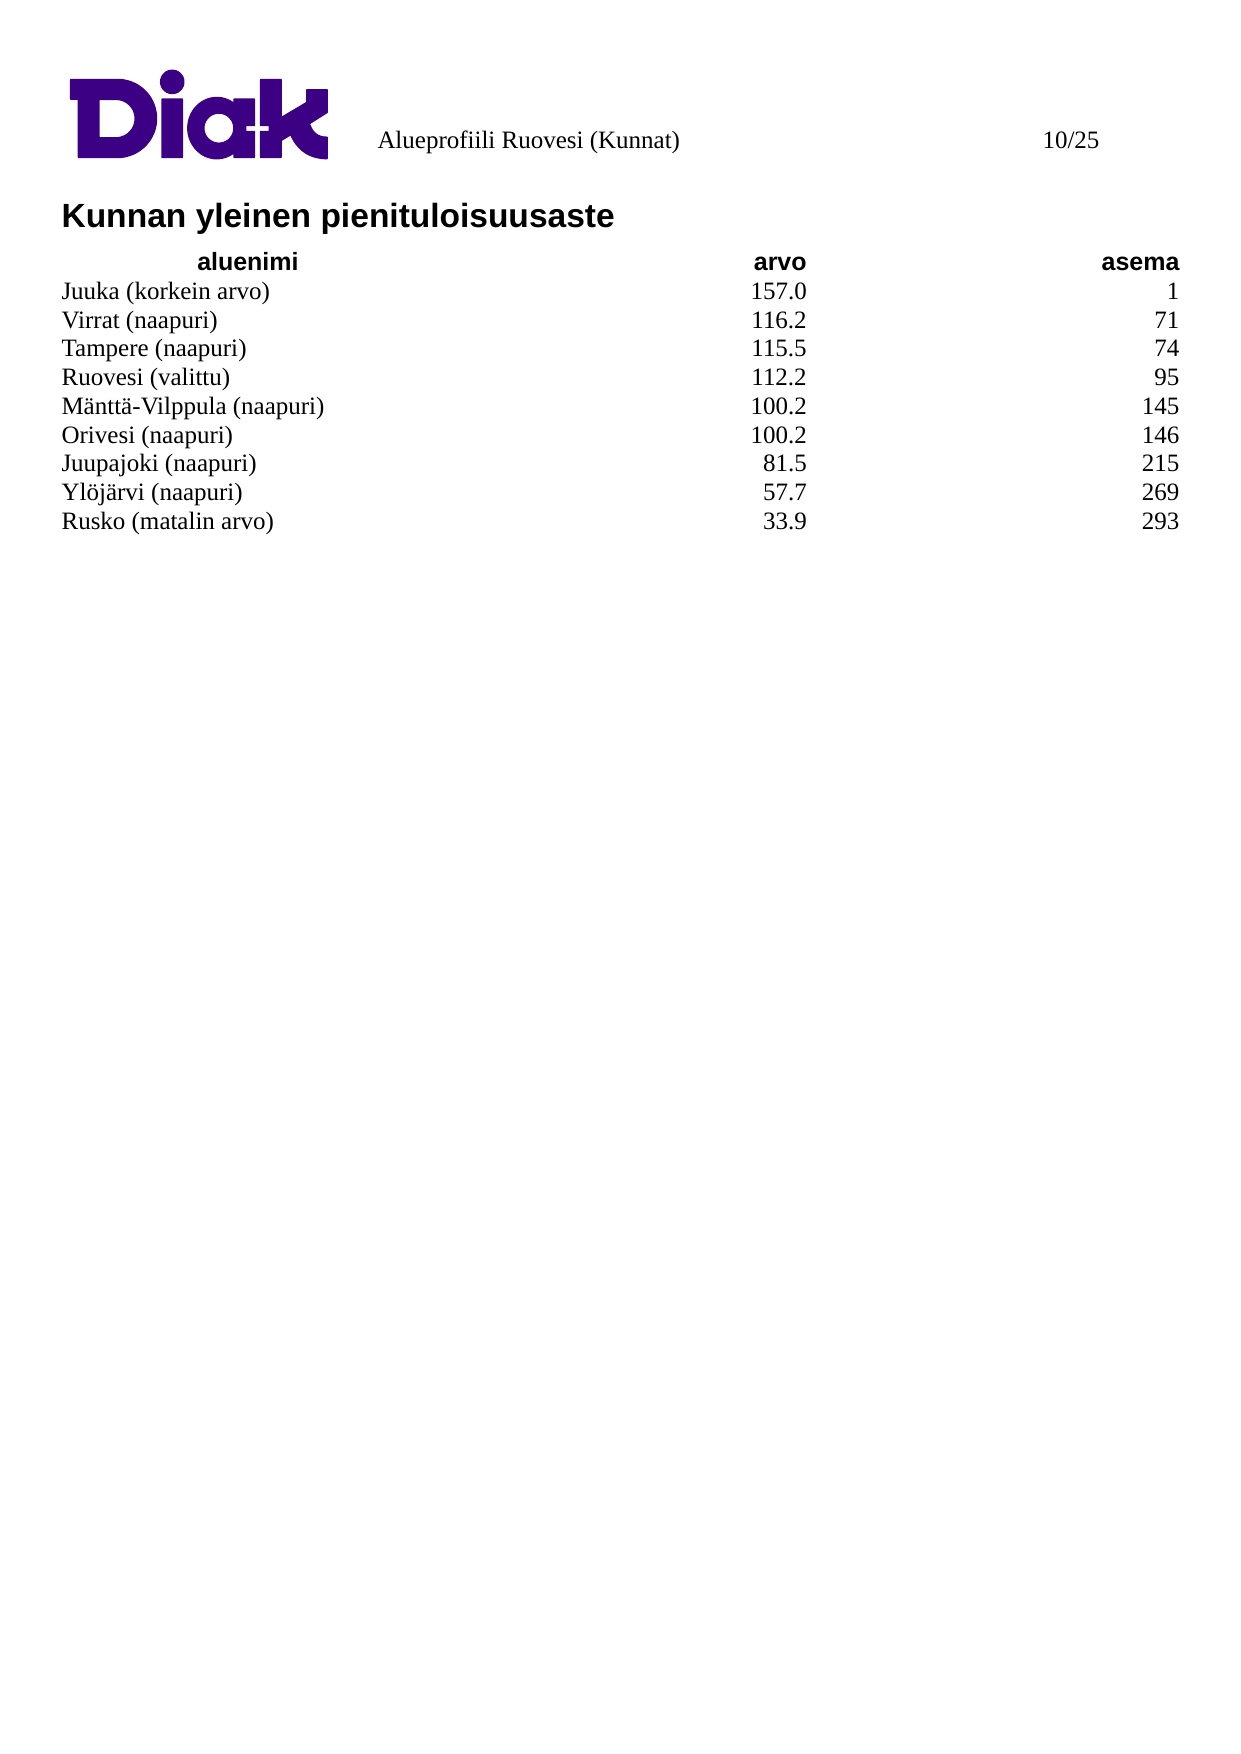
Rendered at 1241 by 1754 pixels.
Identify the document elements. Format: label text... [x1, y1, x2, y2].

table_cell 146 [806, 420, 1179, 448]
table_cell 293 [806, 506, 1179, 535]
table_cell 95 [806, 362, 1179, 391]
table_cell 157.0 [434, 276, 806, 305]
table_cell Juuka (korkein arvo) [61, 276, 434, 305]
table_cell 71 [806, 305, 1179, 333]
table_cell 1 [806, 276, 1179, 305]
table_cell 81.5 [434, 449, 806, 477]
table_cell Ruovesi (valittu) [61, 362, 434, 391]
table_cell Tampere (naapuri) [61, 334, 434, 362]
table_cell 100.2 [434, 391, 806, 420]
table_cell 115.5 [434, 334, 806, 362]
table_cell 112.2 [434, 362, 806, 391]
table_cell Rusko (matalin arvo) [61, 506, 434, 535]
table_cell Ylöjärvi (naapuri) [61, 477, 434, 506]
table_cell 33.9 [434, 506, 806, 535]
table_cell Juupajoki (naapuri) [61, 449, 434, 477]
table_cell Virrat (naapuri) [61, 305, 434, 333]
table_cell 215 [806, 449, 1179, 477]
table_cell 57.7 [434, 477, 806, 506]
table_header arvo [434, 247, 806, 276]
table_cell 100.2 [434, 420, 806, 448]
table_cell Mänttä-Vilppula (naapuri) [61, 391, 434, 420]
table_cell Orivesi (naapuri) [61, 420, 434, 448]
table_header aluenimi [61, 247, 434, 276]
table_cell 145 [806, 391, 1179, 420]
table_cell 269 [806, 477, 1179, 506]
table_header asema [806, 247, 1179, 276]
table_cell 74 [806, 334, 1179, 362]
subtitle Kunnan yleinen pienituloisuusaste [61, 196, 1179, 235]
table_cell 116.2 [434, 305, 806, 333]
